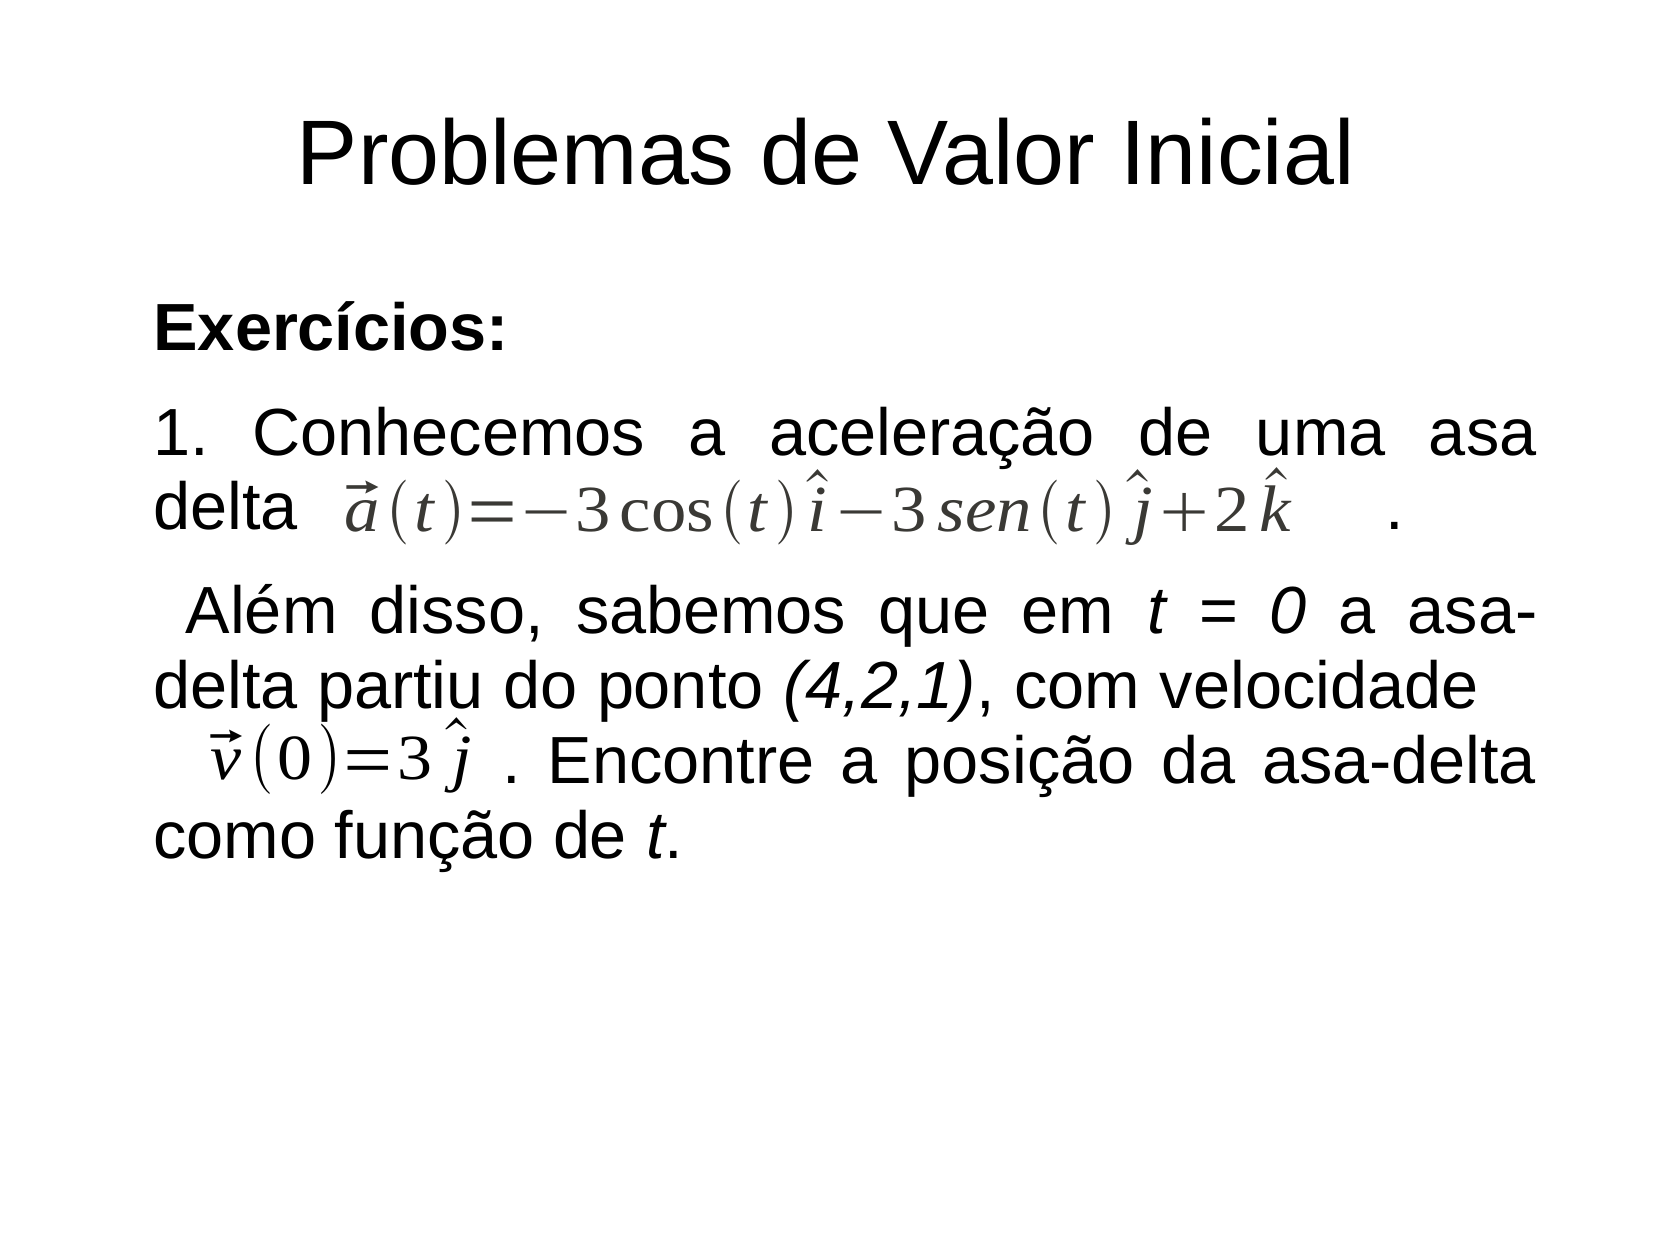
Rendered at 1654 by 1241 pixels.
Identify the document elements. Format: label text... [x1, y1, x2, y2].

title Problemas de Valor Inicial [82, 49, 1571, 257]
chart [200, 714, 480, 798]
chart [336, 463, 1297, 550]
list Exercícios: 1. Conhecemos a aceleração de uma asa delta . Além disso, sabemos que em t = 0 a asa-delta partiu do ponto (4,2,1), com velocidade . Encontre a posição da asa-delta como função de t. [82, 290, 1538, 1010]
